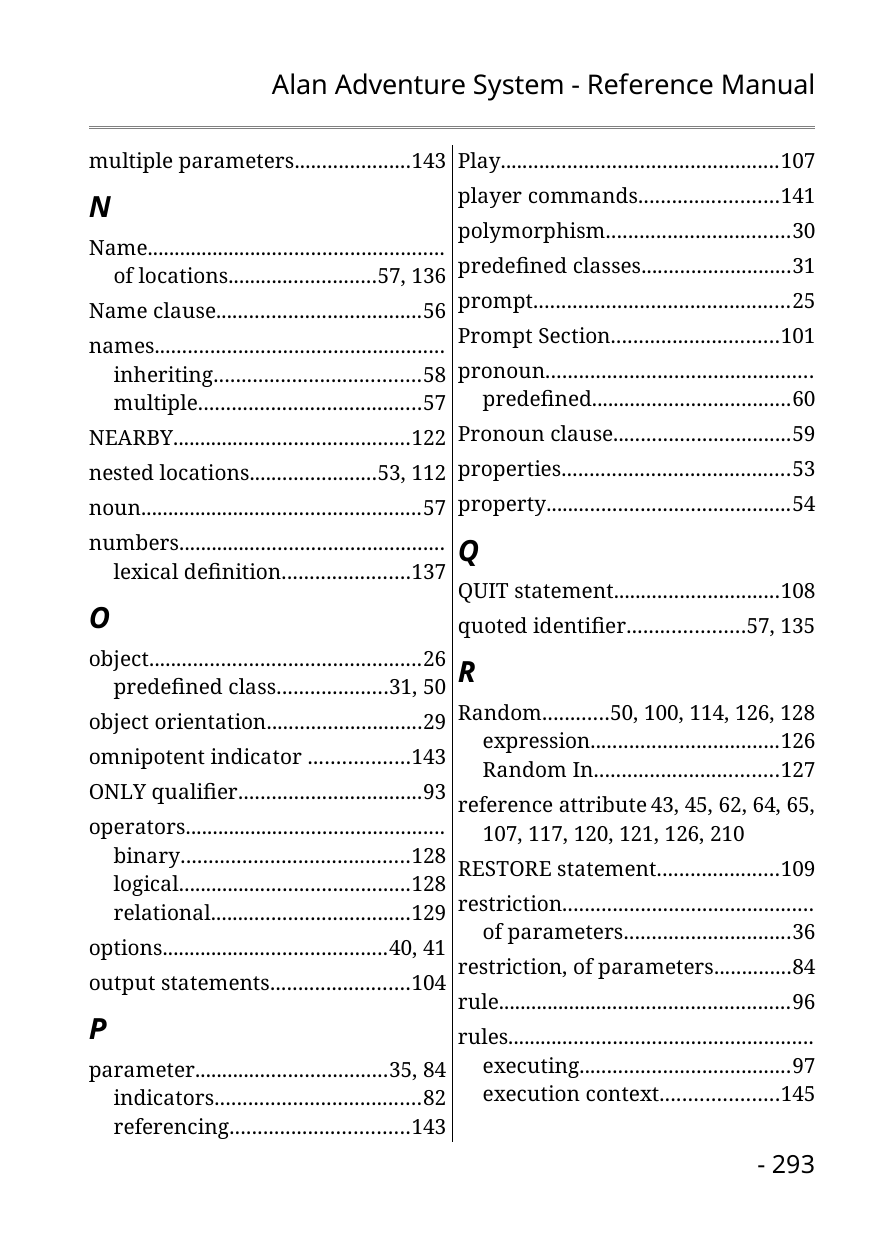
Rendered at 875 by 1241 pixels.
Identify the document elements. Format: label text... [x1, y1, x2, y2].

text rule 96 [458, 987, 815, 1016]
text binary 128 [113, 841, 446, 869]
text of locations 57, 136 [113, 261, 446, 289]
text properties 53 [458, 454, 815, 483]
text reference attribute 43, 45, 62, 64, 65, 107, 117, 120, 121, 126, 210 [458, 790, 815, 847]
text ONLY qualifier 93 [88, 777, 446, 806]
text inheriting 58 [113, 359, 446, 388]
text RESTORE statement 109 [458, 853, 815, 882]
text expression 126 [482, 726, 815, 755]
text Q [458, 530, 815, 569]
text Play 107 [458, 146, 815, 174]
text restriction, of parameters 84 [458, 952, 815, 981]
text operators [88, 812, 446, 841]
text polymorphism 30 [458, 216, 815, 244]
text predefined 60 [482, 384, 815, 413]
text of parameters 36 [482, 917, 815, 946]
text nested locations 53, 112 [88, 458, 446, 487]
text QUIT statement 108 [458, 576, 815, 604]
text execution context 145 [482, 1079, 815, 1108]
text predefined classes 31 [458, 251, 815, 279]
text player commands 141 [458, 181, 815, 209]
text logical 128 [113, 869, 446, 898]
text pronoun [458, 356, 815, 384]
text multiple parameters 143 [88, 146, 446, 174]
text options 40, 41 [88, 933, 446, 961]
text Name [88, 232, 446, 261]
text property 54 [458, 489, 815, 518]
text restriction [458, 888, 815, 917]
text multiple 57 [113, 388, 446, 417]
text Random 50, 100, 114, 126, 128 [458, 698, 815, 726]
text object orientation 29 [88, 707, 446, 736]
text Pronoun clause 59 [458, 419, 815, 448]
text numbers [88, 528, 446, 557]
text parameter 35, 84 [88, 1054, 446, 1083]
text O [88, 597, 446, 637]
text predefined class 31, 50 [113, 672, 446, 701]
text lexical definition 137 [113, 557, 446, 585]
text quoted identifier 57, 135 [458, 611, 815, 639]
text prompt 25 [458, 286, 815, 314]
text rules [458, 1022, 815, 1051]
text output statements 104 [88, 968, 446, 996]
text noun 57 [88, 493, 446, 522]
text P [88, 1008, 446, 1048]
text R [458, 652, 815, 691]
text N [88, 186, 446, 226]
text Random In 127 [482, 755, 815, 783]
text Name clause 56 [88, 296, 446, 324]
text referencing 143 [113, 1112, 446, 1140]
text executing 97 [482, 1051, 815, 1079]
text omnipotent indicator 143 [88, 742, 446, 771]
text names [88, 331, 446, 359]
text indicators 82 [113, 1083, 446, 1112]
text relational 129 [113, 898, 446, 926]
text object 26 [88, 643, 446, 672]
text NEARBY 122 [88, 423, 446, 452]
text Prompt Section 101 [458, 321, 815, 349]
